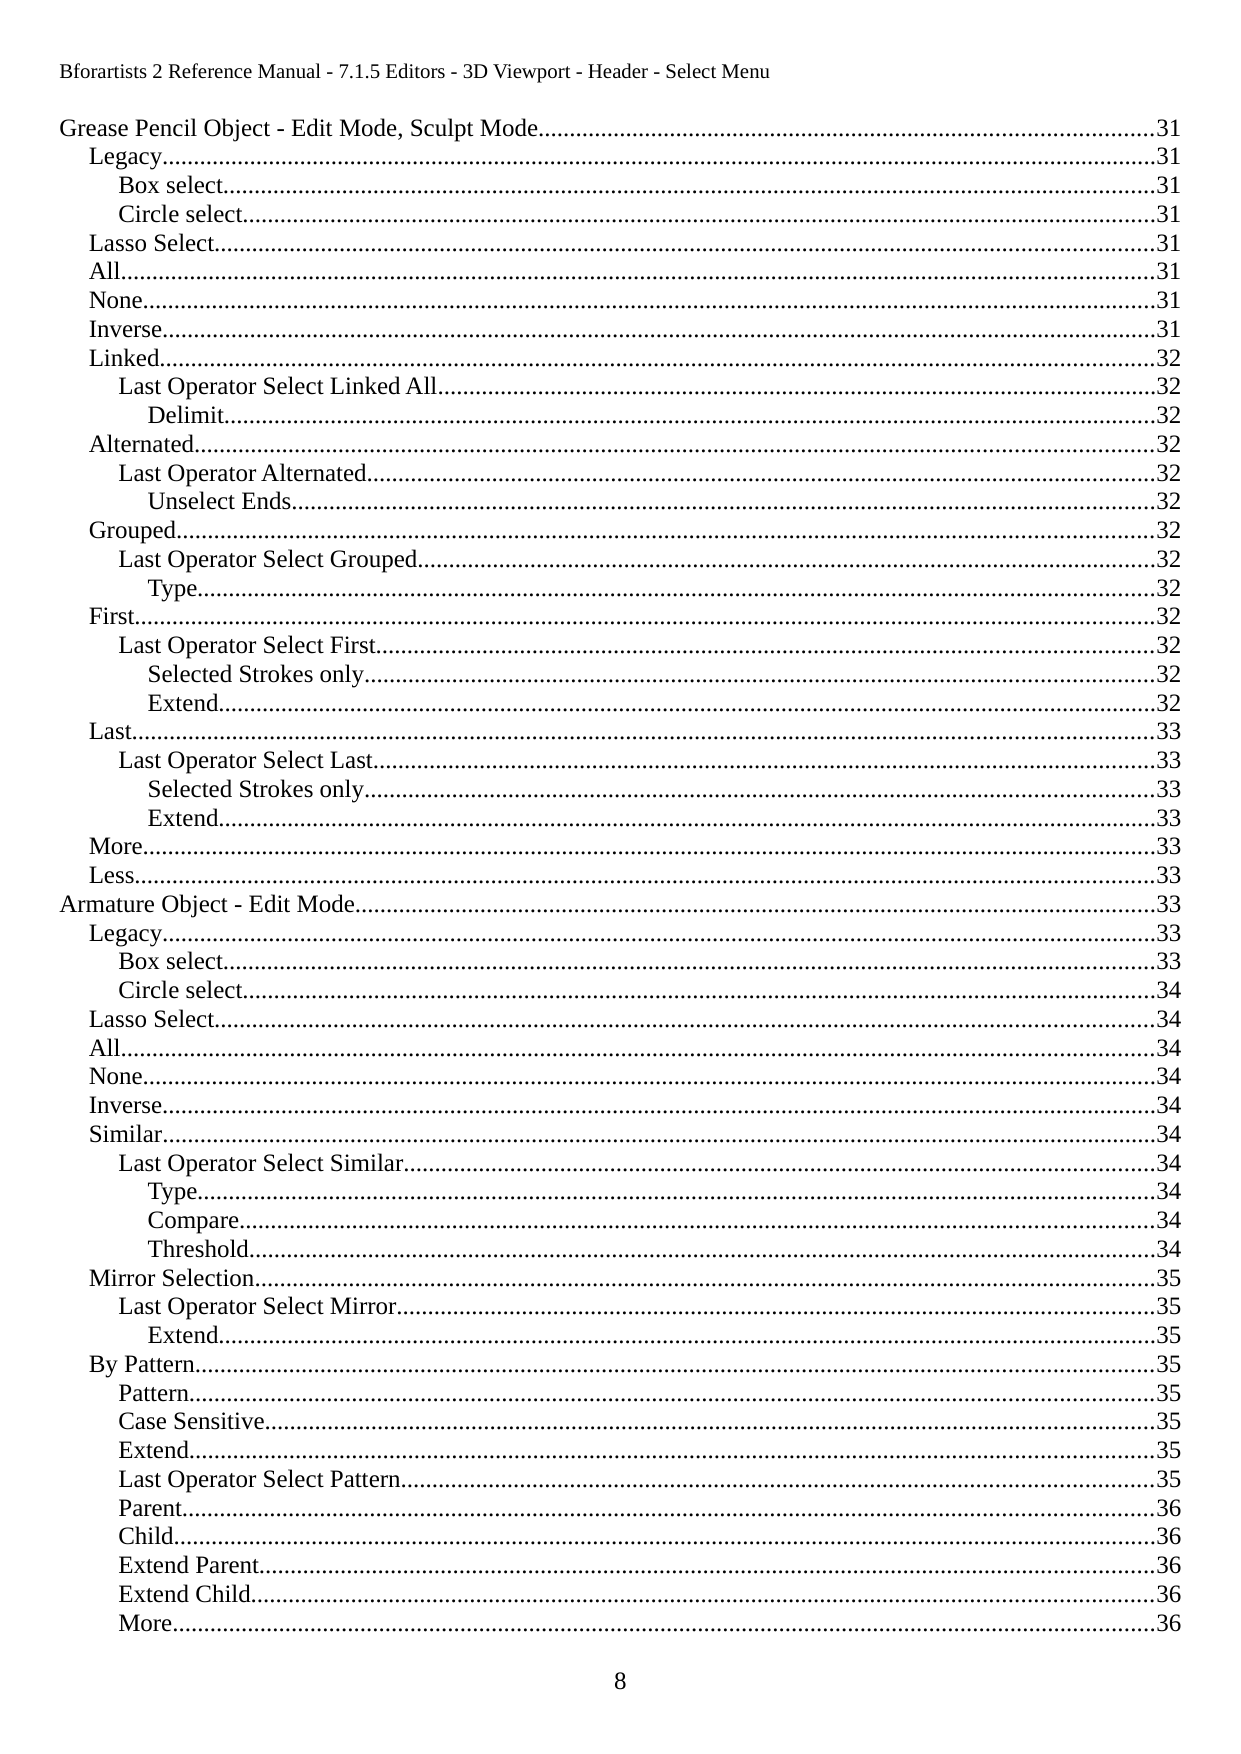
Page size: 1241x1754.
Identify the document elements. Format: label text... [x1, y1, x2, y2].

text Armature Object - Edit Mode 33 [59, 889, 1181, 918]
text Grouped 32 [88, 515, 1181, 544]
text Last 33 [88, 716, 1181, 745]
text Less 33 [88, 860, 1181, 889]
text Selected Strokes only 32 [147, 659, 1181, 688]
text Child 36 [118, 1521, 1181, 1550]
text Legacy 31 [88, 141, 1181, 170]
text Type 32 [147, 573, 1181, 601]
text Inverse 34 [88, 1090, 1181, 1119]
text Linked 32 [88, 343, 1181, 371]
text Inverse 31 [88, 314, 1181, 343]
text First 32 [88, 601, 1181, 630]
text Selected Strokes only 33 [147, 774, 1181, 803]
text Legacy 33 [88, 918, 1181, 946]
text All 31 [88, 256, 1181, 285]
text Extend 35 [147, 1320, 1181, 1349]
text More 36 [118, 1608, 1181, 1636]
text Last Operator Select Mirror 35 [118, 1291, 1181, 1320]
text Alternated 32 [88, 429, 1181, 458]
text Type 34 [147, 1176, 1181, 1205]
text Parent 36 [118, 1493, 1181, 1521]
text None 34 [88, 1061, 1181, 1090]
text Lasso Select 31 [88, 228, 1181, 256]
text None 31 [88, 285, 1181, 314]
text Circle select 31 [118, 199, 1181, 228]
text Last Operator Select Pattern 35 [118, 1464, 1181, 1493]
text Extend Parent 36 [118, 1550, 1181, 1579]
text Mirror Selection 35 [88, 1263, 1181, 1291]
text Lasso Select 34 [88, 1004, 1181, 1033]
text Grease Pencil Object - Edit Mode, Sculpt Mode 31 [59, 113, 1181, 141]
text Box select 33 [118, 946, 1181, 975]
text Compare 34 [147, 1205, 1181, 1234]
text Box select 31 [118, 170, 1181, 199]
text Extend 33 [147, 803, 1181, 831]
text By Pattern 35 [88, 1349, 1181, 1378]
text Extend 35 [118, 1435, 1181, 1464]
text All 34 [88, 1033, 1181, 1061]
text Extend Child 36 [118, 1579, 1181, 1608]
text Circle select 34 [118, 975, 1181, 1004]
text Case Sensitive 35 [118, 1406, 1181, 1435]
text Last Operator Select Similar 34 [118, 1148, 1181, 1176]
text Last Operator Select Last 33 [118, 745, 1181, 774]
text Extend 32 [147, 688, 1181, 716]
text More 33 [88, 831, 1181, 860]
text Last Operator Select Linked All 32 [118, 371, 1181, 400]
text Threshold 34 [147, 1234, 1181, 1263]
text Last Operator Alternated 32 [118, 458, 1181, 486]
text Last Operator Select Grouped 32 [118, 544, 1181, 573]
text Unselect Ends 32 [147, 486, 1181, 515]
text Similar 34 [88, 1119, 1181, 1148]
text Last Operator Select First 32 [118, 630, 1181, 659]
text Delimit 32 [147, 400, 1181, 429]
text Pattern 35 [118, 1378, 1181, 1406]
